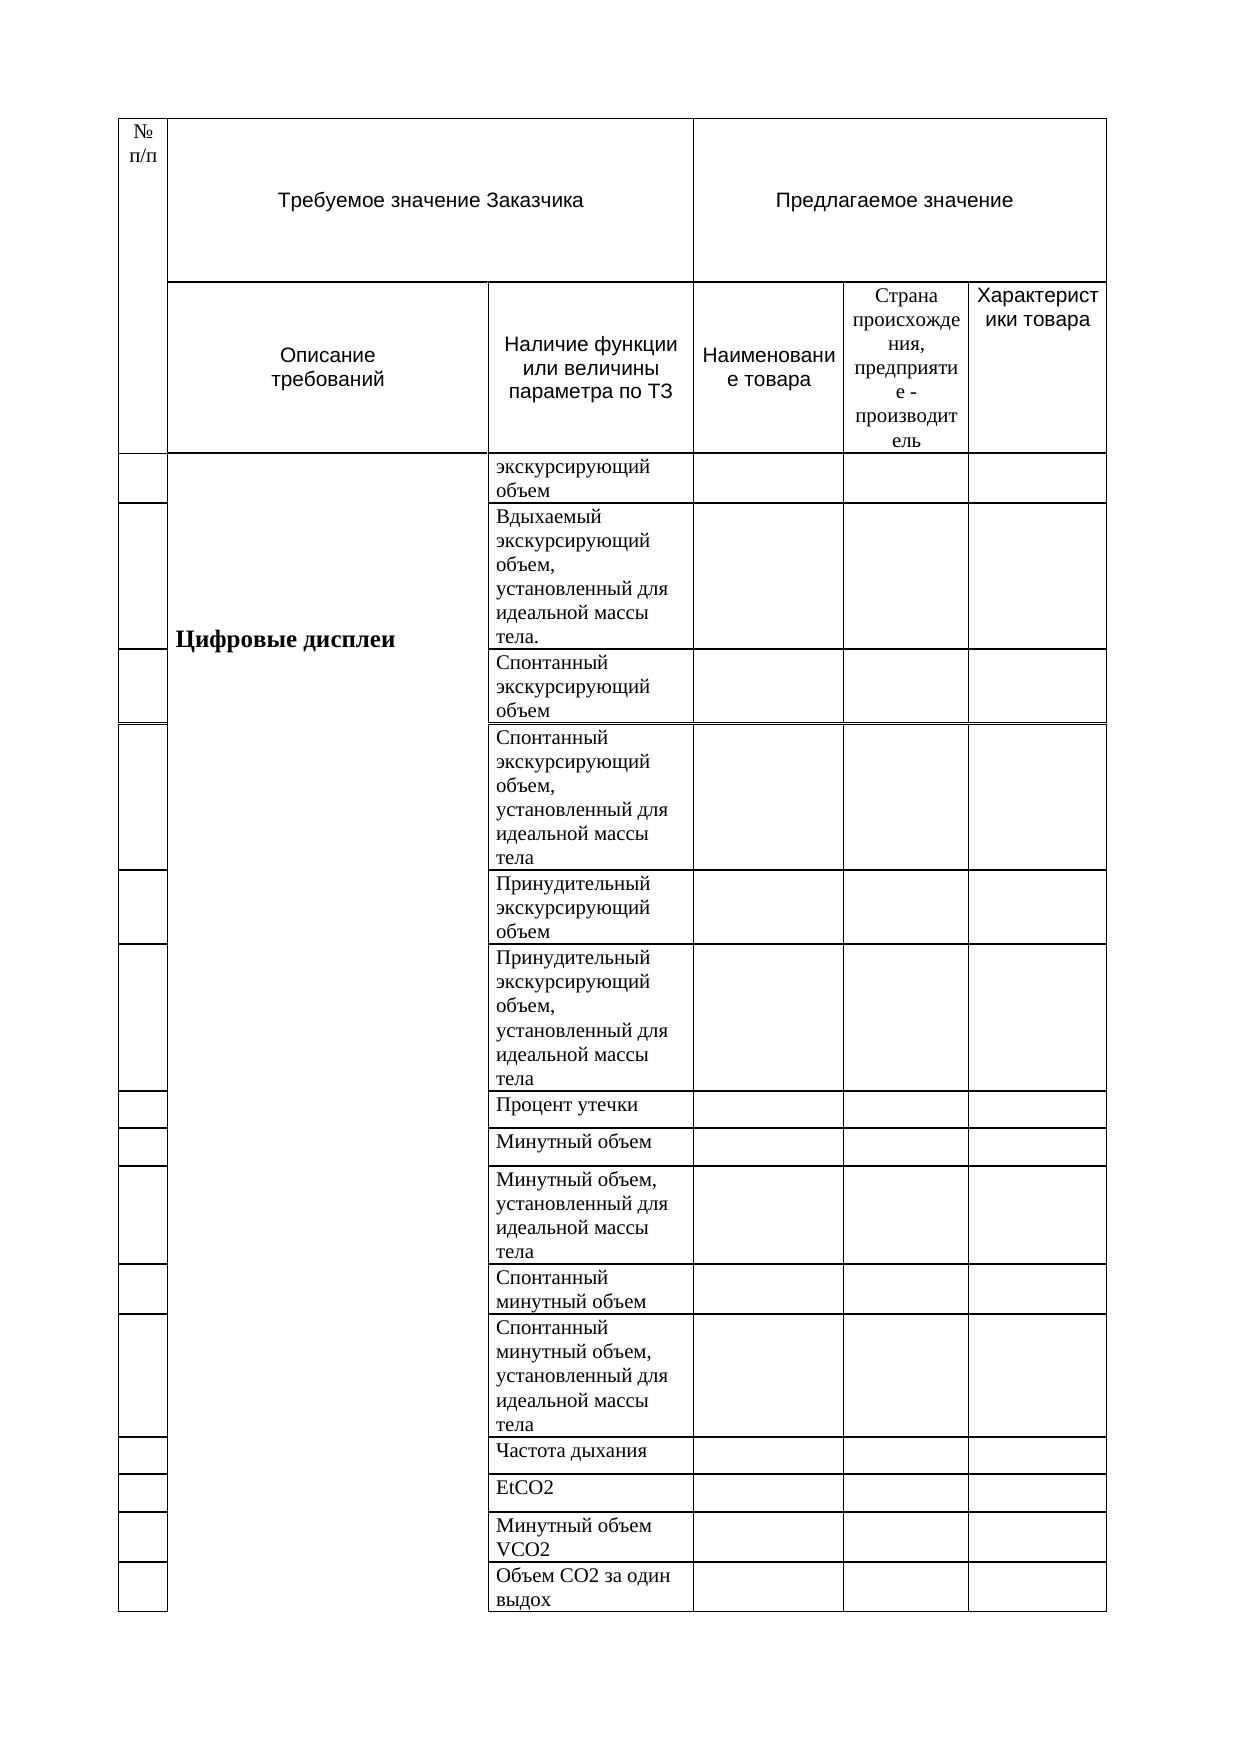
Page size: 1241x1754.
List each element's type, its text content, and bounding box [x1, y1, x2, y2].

table_cell [969, 454, 1106, 502]
table_cell [969, 1438, 1106, 1473]
table_cell [969, 725, 1106, 869]
table_cell [119, 1315, 167, 1436]
table_cell [694, 504, 843, 648]
table_cell [694, 1563, 843, 1611]
table_cell [119, 945, 167, 1090]
table_cell [969, 945, 1106, 1090]
table_cell Частота дыхания [489, 1438, 693, 1473]
table_cell [694, 1315, 843, 1436]
table_cell [694, 871, 843, 943]
table_cell [694, 1167, 843, 1263]
table_cell [119, 1129, 167, 1165]
table_cell Минутный объем VCO2 [489, 1513, 693, 1561]
table_header Требуемое значение Заказчика [168, 119, 693, 281]
table_cell [844, 1315, 968, 1436]
table_cell Минутный объем [489, 1129, 693, 1165]
table_cell [119, 725, 167, 869]
table_cell Процент утечки [489, 1092, 693, 1127]
table_cell [969, 1563, 1106, 1611]
table_cell [119, 454, 167, 502]
table_cell [119, 1265, 167, 1313]
table_cell экскурсирующий объем [489, 454, 693, 502]
table_cell Минутный объем, установленный для идеальной массы тела [489, 1167, 693, 1263]
table_cell [844, 1265, 968, 1313]
table_cell [844, 1092, 968, 1127]
table_cell Страна происхождения, предприятие -производитель [844, 283, 968, 452]
table_cell [119, 504, 167, 648]
table_cell Наличие функции или величины параметра по ТЗ [489, 283, 693, 452]
table_cell Цифровые дисплеи [168, 454, 487, 1612]
table_cell Характеристики товара [969, 283, 1106, 452]
table_cell [119, 1513, 167, 1561]
table_cell [844, 945, 968, 1090]
table_cell [694, 1129, 843, 1165]
table_cell [844, 1563, 968, 1611]
table_cell Спонтанный минутный объем, установленный для идеальной массы тела [489, 1315, 693, 1436]
table_cell EtCO2 [489, 1475, 693, 1511]
table_header Предлагаемое значение [694, 119, 1106, 281]
table_cell [844, 725, 968, 869]
table_cell [119, 871, 167, 943]
table_cell Спонтанный минутный объем [489, 1265, 693, 1313]
table_cell [694, 454, 843, 502]
table_cell [969, 871, 1106, 943]
table_cell [694, 650, 843, 722]
table_cell [119, 1167, 167, 1263]
table_cell [969, 1315, 1106, 1436]
table_header № п/п [119, 119, 167, 453]
table_cell Спонтанный экскурсирующий объем [489, 650, 693, 722]
table_cell [844, 1129, 968, 1165]
table_cell Объем CO2 за один выдох [489, 1563, 693, 1611]
table_cell [694, 1438, 843, 1473]
table_cell Вдыхаемый экскурсирующий объем, установленный для идеальной массы тела. [489, 504, 693, 648]
table_cell [844, 1513, 968, 1561]
table_cell Принудительный экскурсирующий объем [489, 871, 693, 943]
table_cell [969, 1475, 1106, 1511]
table_cell [694, 1092, 843, 1127]
table_cell [694, 945, 843, 1090]
table_cell [119, 1438, 167, 1473]
table_cell Наименование товара [694, 283, 843, 452]
table_cell [844, 454, 968, 502]
table_cell [969, 650, 1106, 722]
table_cell [844, 504, 968, 648]
table_cell [844, 650, 968, 722]
table_cell [969, 1129, 1106, 1165]
table_cell [694, 725, 843, 869]
table_cell [119, 1563, 167, 1611]
table_cell [119, 1092, 167, 1127]
table_cell Принудительный экскурсирующий объем, установленный для идеальной массы тела [489, 945, 693, 1090]
table_cell [844, 1167, 968, 1263]
table_cell [969, 1167, 1106, 1263]
table_cell Описание требований [168, 283, 487, 452]
table_cell [119, 650, 167, 722]
table_cell [969, 504, 1106, 648]
table_cell [119, 1475, 167, 1511]
table_cell [969, 1513, 1106, 1561]
table_cell [694, 1513, 843, 1561]
table_cell [844, 1475, 968, 1511]
table_cell [694, 1265, 843, 1313]
table_cell Спонтанный экскурсирующий объем, установленный для идеальной массы тела [489, 725, 693, 869]
table_cell [969, 1265, 1106, 1313]
table_cell [969, 1092, 1106, 1127]
table_cell [694, 1475, 843, 1511]
table_cell [844, 871, 968, 943]
table_cell [844, 1438, 968, 1473]
